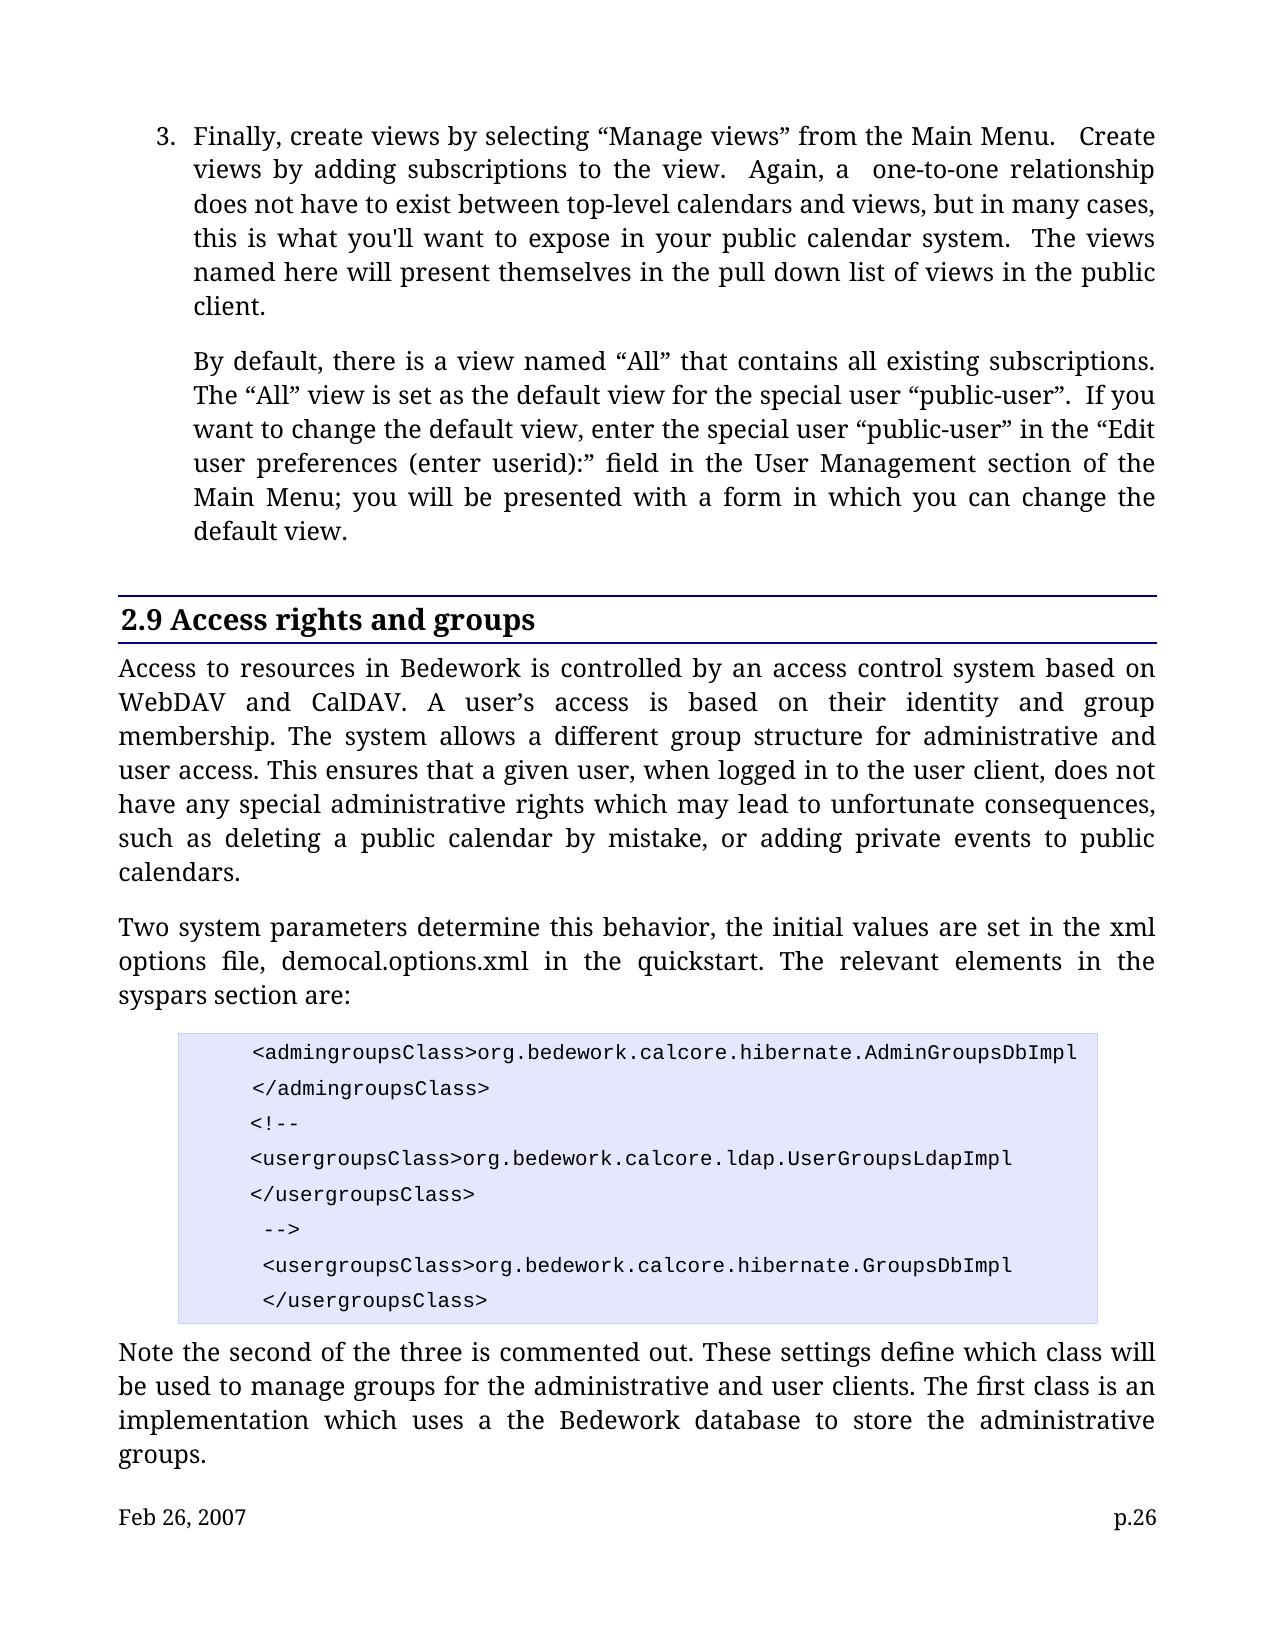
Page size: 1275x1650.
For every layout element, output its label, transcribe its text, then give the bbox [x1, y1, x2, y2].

text Note the second of the three is commented out. These settings define which class will be used to manage groups for the administrative and user clients. The first class is an implementation which uses a the Bedework database to store the administrative groups. [118, 1334, 1157, 1471]
text </usergroupsClass> [179, 1175, 1097, 1207]
text </usergroupsClass> [179, 1281, 1097, 1323]
text <usergroupsClass>org.bedework.calcore.hibernate.GroupsDbImpl [179, 1246, 1097, 1278]
text <!-- [179, 1104, 1097, 1137]
text Two system parameters determine this behavior, the initial values are set in the xml options file, democal.options.xml in the quickstart. The relevant elements in the syspars section are: [118, 910, 1157, 1012]
text <admingroupsClass>org.bedework.calcore.hibernate.AdminGroupsDbImpl [179, 1034, 1097, 1066]
text <usergroupsClass>org.bedework.calcore.ldap.UserGroupsLdapImpl [179, 1139, 1097, 1172]
text Access to resources in Bedework is controlled by an access control system based on WebDAV and CalDAV. A user’s access is based on their identity and group membership. The system allows a different group structure for administrative and user access. This ensures that a given user, when logged in to the user client, does not have any special administrative rights which may lead to unfortunate consequences, such as deleting a public calendar by mistake, or adding private events to public calendars. [118, 650, 1157, 889]
subtitle 2.9 Access rights and groups [118, 597, 1157, 642]
text --> [179, 1210, 1097, 1243]
list Finally, create views by selecting “Manage views” from the Main Menu. Create views by adding subscriptions to the view. Again, a one-to-one relationship does not have to exist between top-level calendars and views, but in many cases, this is what you'll want to expose in your public calendar system. The views named here will present themselves in the pull down list of views in the public client. [156, 118, 1157, 322]
text </admingroupsClass> [179, 1068, 1097, 1101]
list By default, there is a view named “All” that contains all existing subscriptions. The “All” view is set as the default view for the special user “public-user”. If you want to change the default view, enter the special user “public-user” in the “Edit user preferences (enter userid):” field in the User Management section of the Main Menu; you will be presented with a form in which you can change the default view. [156, 343, 1157, 548]
